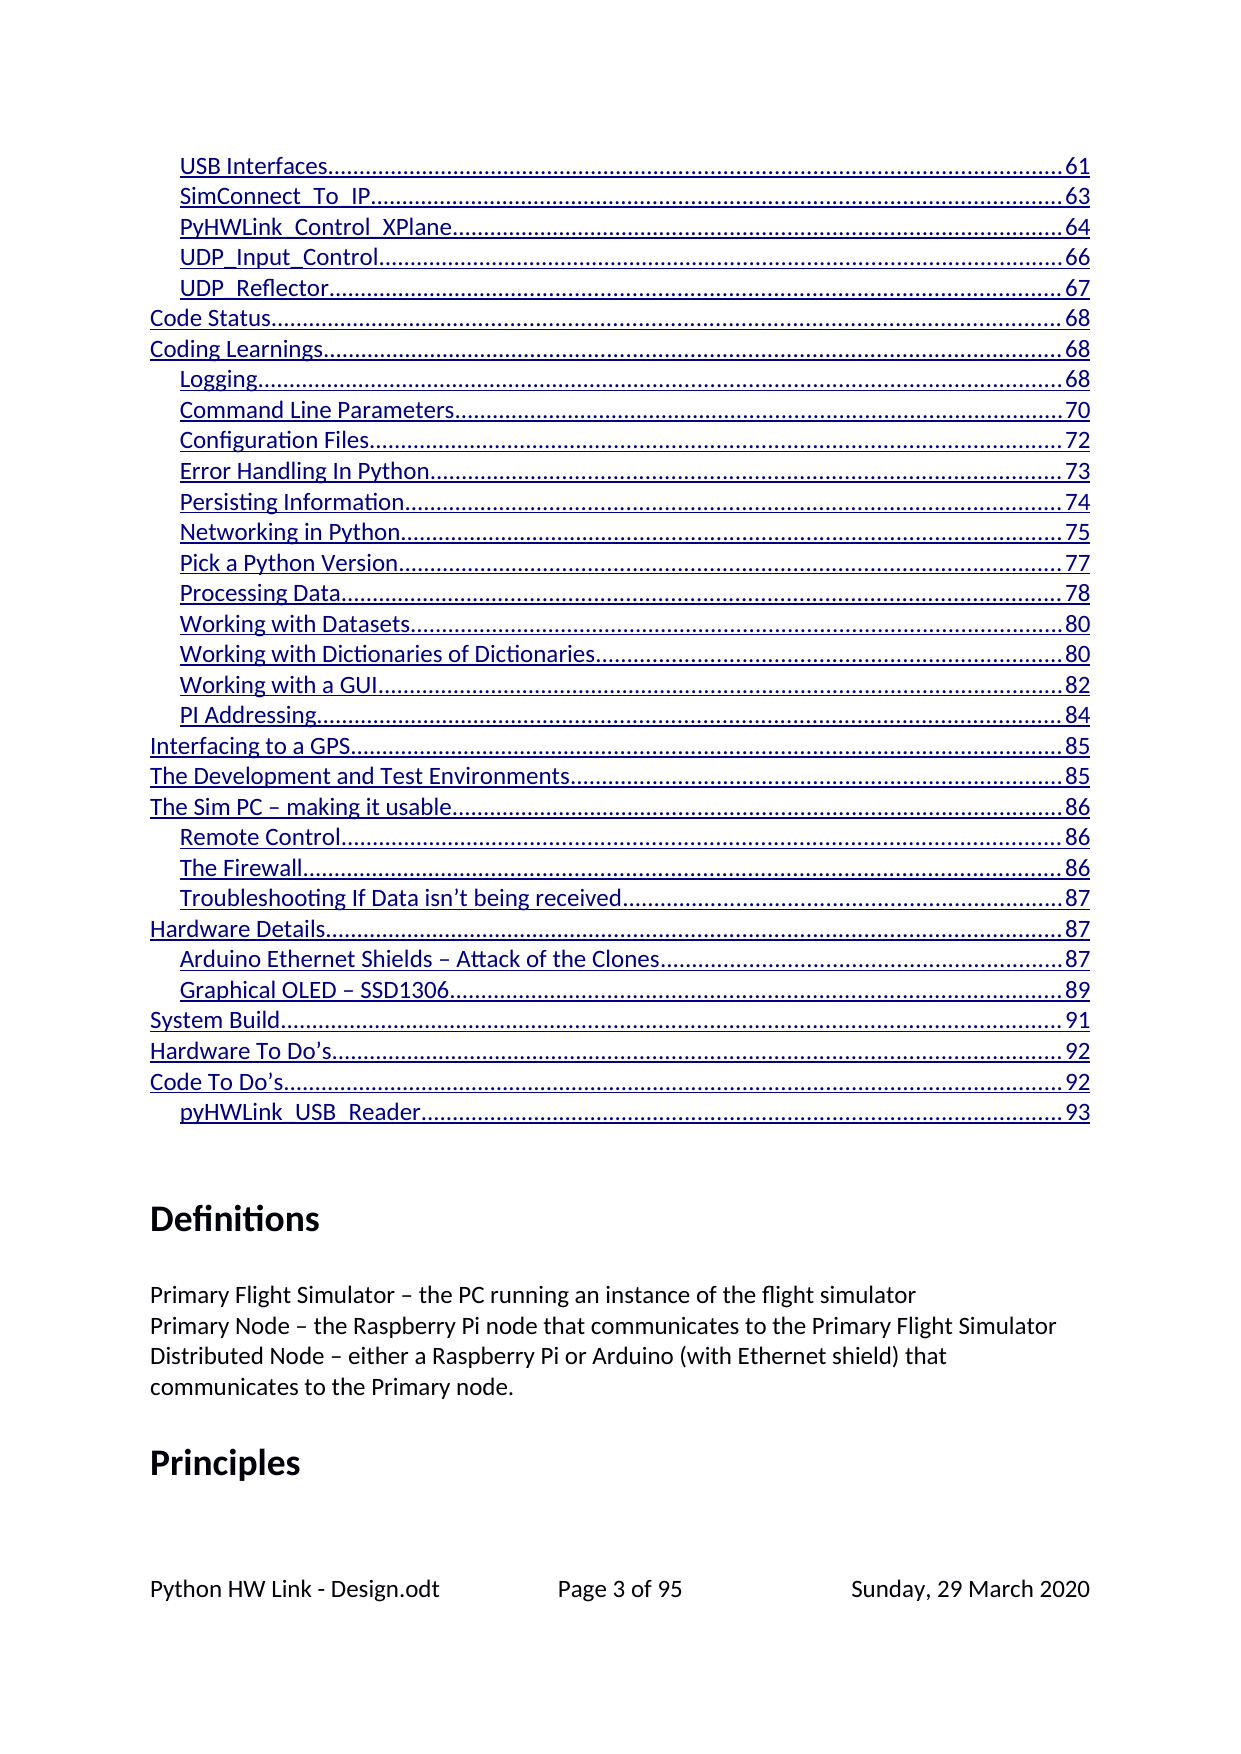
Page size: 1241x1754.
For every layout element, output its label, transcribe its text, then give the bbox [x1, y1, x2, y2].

text Working with Datasets 80 [179, 608, 1090, 634]
text Hardware To Do’s 92 [150, 1035, 1090, 1061]
text Code To Do’s 92 [150, 1066, 1090, 1092]
text Command Line Parameters 70 [179, 394, 1090, 420]
text Working with a GUI 82 [179, 669, 1090, 695]
text Interfacing to a GPS 85 [150, 730, 1090, 756]
text [179, 238, 1090, 242]
text [179, 665, 1090, 669]
text Error Handling In Python 73 [179, 455, 1090, 481]
text Processing Data 78 [179, 577, 1090, 603]
text Distributed Node – either a Raspberry Pi or Arduino (with Ethernet shield) that communicates to the Primary node. [150, 1340, 1090, 1401]
text Code Status 68 [150, 303, 1090, 329]
text Pick a Python Version 77 [179, 547, 1090, 573]
text Primary Flight Simulator – the PC running an instance of the flight simulator [150, 1279, 1090, 1310]
text Primary Node – the Raspberry Pi node that communicates to the Primary Flight Simulator [150, 1310, 1090, 1340]
text [179, 482, 1090, 486]
text Troubleshooting If Data isn’t being received 87 [179, 882, 1090, 909]
text UDP_Reflector 67 [179, 272, 1090, 298]
text Networking in Python 75 [179, 516, 1090, 542]
text Arduino Ethernet Shields – Attack of the Clones 87 [179, 943, 1090, 970]
subtitle Principles [150, 1439, 1090, 1485]
text The Development and Test Environments 85 [150, 760, 1090, 786]
text Configuration Files 72 [179, 425, 1090, 451]
text Working with Dictionaries of Dictionaries 80 [179, 638, 1090, 664]
text USB Interfaces 61 [179, 150, 1090, 176]
text PyHWLink_Control_XPlane 64 [179, 211, 1090, 237]
text [179, 177, 1090, 181]
text Hardware Details 87 [150, 913, 1090, 939]
text Logging 68 [179, 364, 1090, 390]
text Graphical OLED – SSD1306 89 [179, 974, 1090, 1000]
text UDP_Input_Control 66 [179, 242, 1090, 268]
text [179, 299, 1090, 303]
text [179, 543, 1090, 547]
subtitle Definitions [150, 1195, 1090, 1241]
text [179, 207, 1090, 211]
text Coding Learnings 68 [150, 333, 1090, 359]
text [179, 1123, 1090, 1127]
text Remote Control 86 [179, 821, 1090, 848]
text The Sim PC – making it usable 86 [150, 791, 1090, 817]
text pyHWLink_USB_Reader 93 [179, 1096, 1090, 1122]
text PI Addressing 84 [179, 699, 1090, 725]
text System Build 91 [150, 1004, 1090, 1031]
text SimConnect_To_IP 63 [179, 181, 1090, 206]
text [179, 726, 1090, 730]
text Persisting Information 74 [179, 486, 1090, 512]
text [179, 604, 1090, 608]
text The Firewall 86 [179, 852, 1090, 878]
text [179, 421, 1090, 425]
